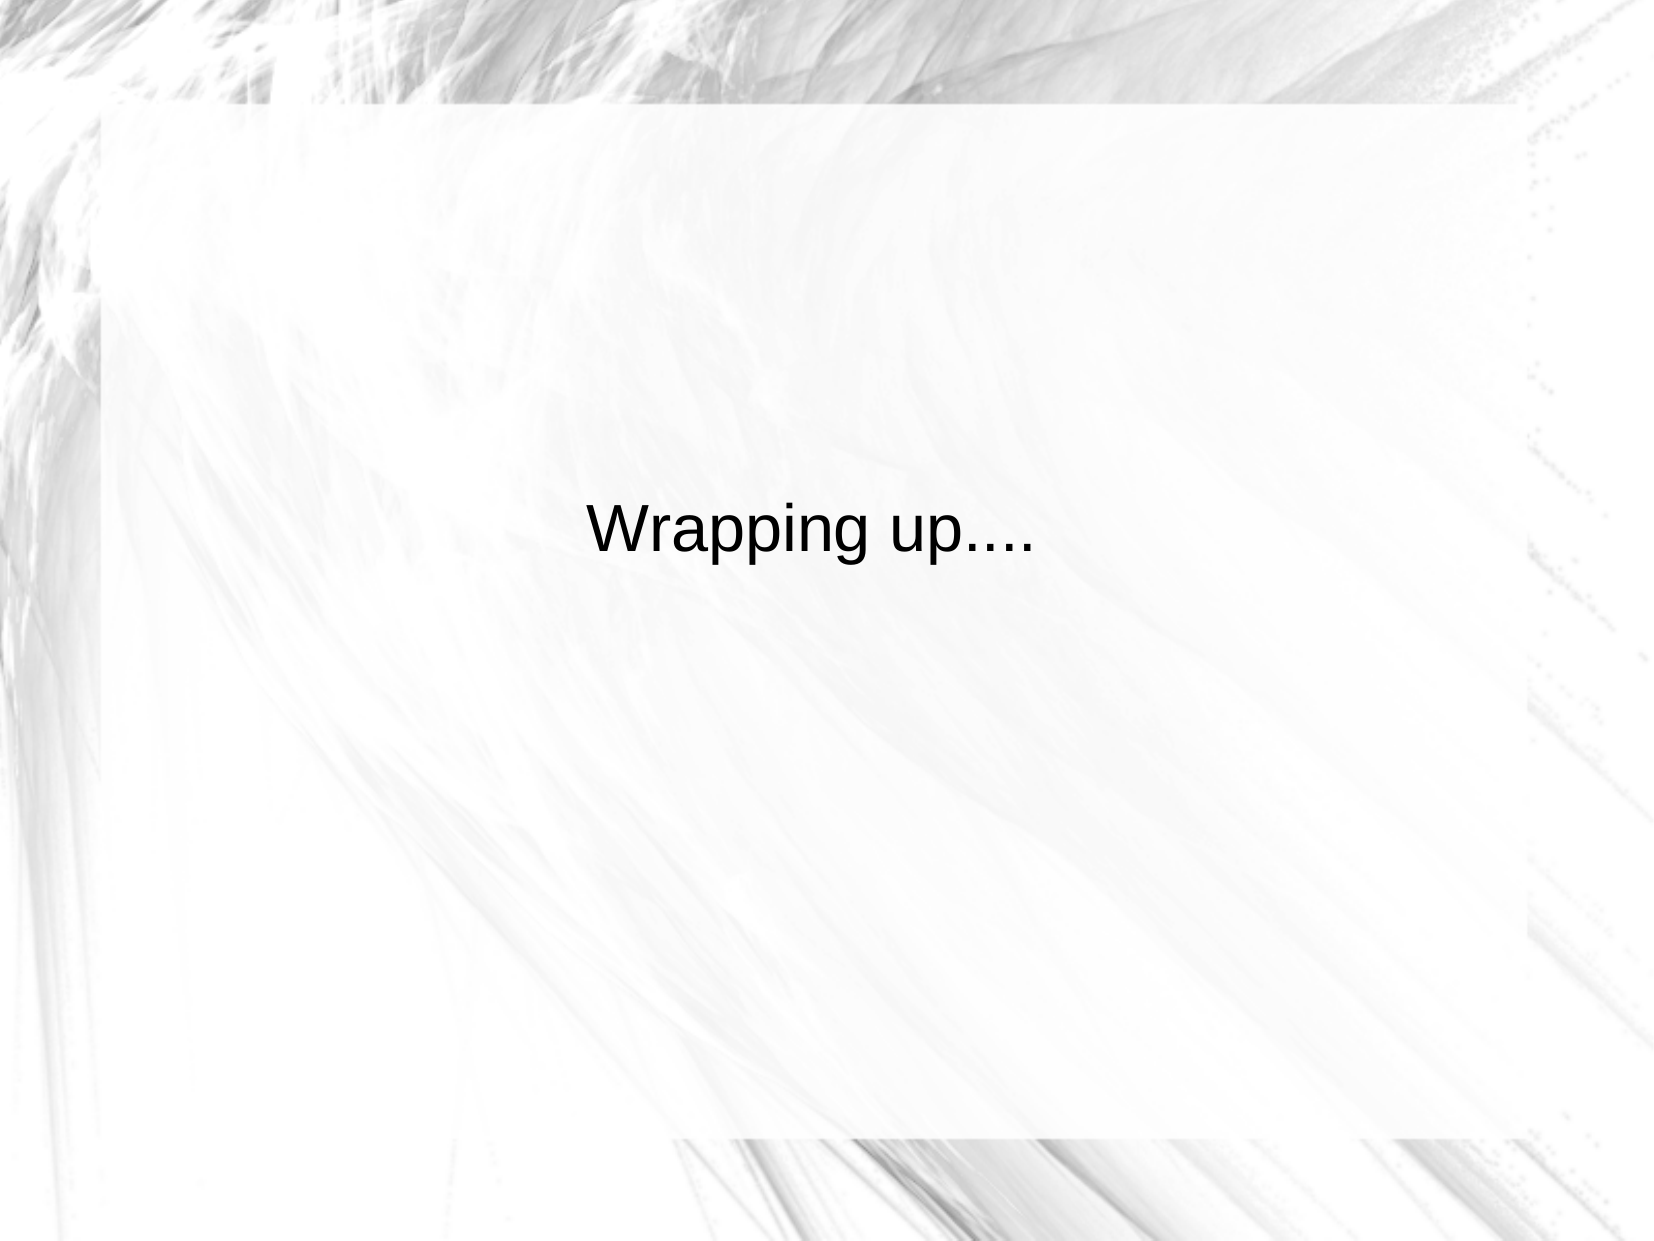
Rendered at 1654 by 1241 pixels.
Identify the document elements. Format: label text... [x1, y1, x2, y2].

picture [0, 0, 1654, 1241]
subtitle Wrapping up.... [118, 112, 1506, 945]
